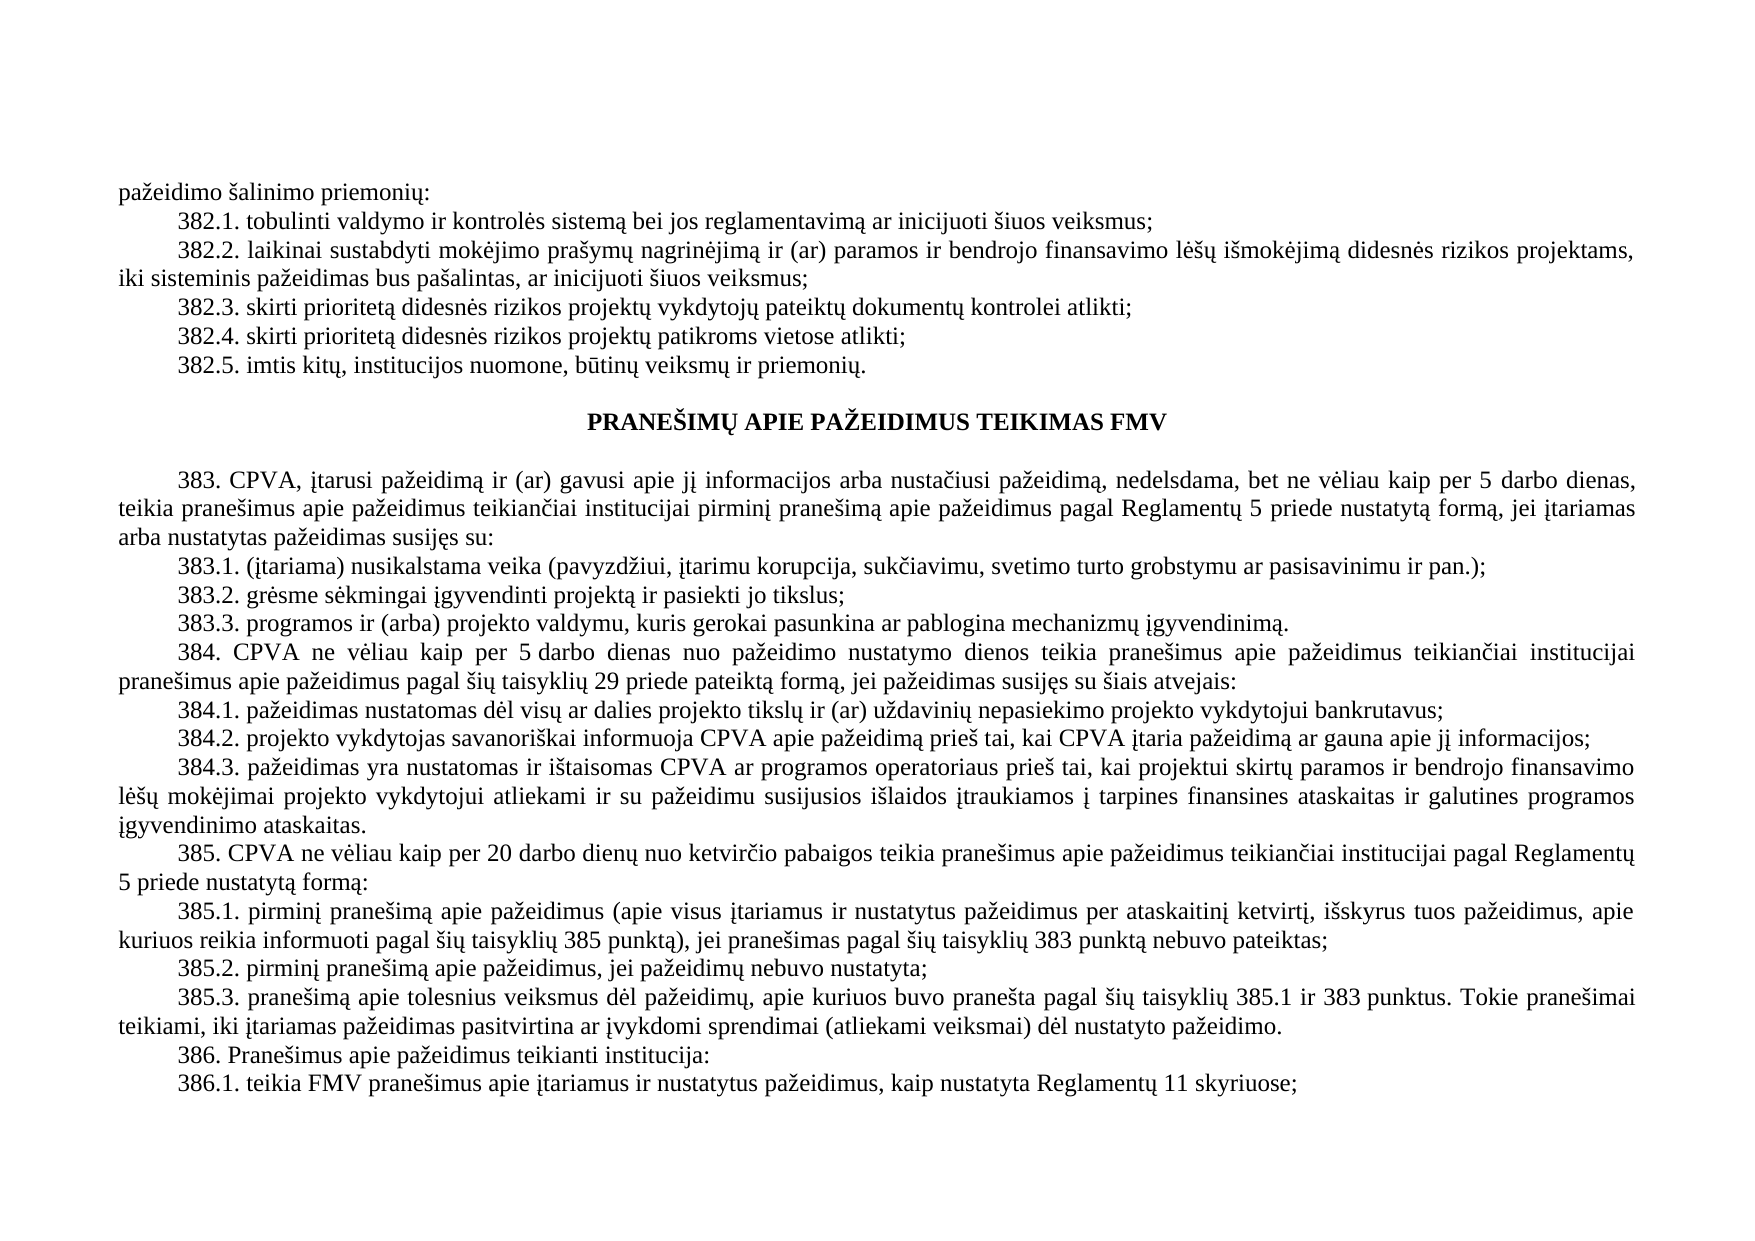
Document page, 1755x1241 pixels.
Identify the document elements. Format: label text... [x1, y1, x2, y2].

text 383. CPVA, įtarusi pažeidimą ir (ar) gavusi apie jį informacijos arba nustačiusi pažeidimą, nedelsdama, bet ne vėliau kaip per 5 darbo dienas, teikia pranešimus apie pažeidimus teikiančiai institucijai pirminį pranešimą apie pažeidimus pagal Reglamentų 5 priede nustatytą formą, jei įtariamas arba nustatytas pažeidimas susijęs su: [118, 465, 1636, 551]
text 385.1. pirminį pranešimą apie pažeidimus (apie visus įtariamus ir nustatytus pažeidimus per ataskaitinį ketvirtį, išskyrus tuos pažeidimus, apie kuriuos reikia informuoti pagal šių taisyklių 385 punktą), jei pranešimas pagal šių taisyklių 383 punktą nebuvo pateiktas; [118, 896, 1636, 953]
text 383.2. grėsme sėkmingai įgyvendinti projektą ir pasiekti jo tikslus; [118, 580, 1636, 608]
text 382.1. tobulinti valdymo ir kontrolės sistemą bei jos reglamentavimą ar inicijuoti šiuos veiksmus; [118, 206, 1636, 235]
text 384. CPVA ne vėliau kaip per 5 darbo dienas nuo pažeidimo nustatymo dienos teikia pranešimus apie pažeidimus teikiančiai institucijai pranešimus apie pažeidimus pagal šių taisyklių 29 priede pateiktą formą, jei pažeidimas susijęs su šiais atvejais: [118, 637, 1636, 695]
text 383.1. (įtariama) nusikalstama veika (pavyzdžiui, įtarimu korupcija, sukčiavimu, svetimo turto grobstymu ar pasisavinimu ir pan.); [118, 551, 1636, 580]
text 385.2. pirminį pranešimą apie pažeidimus, jei pažeidimų nebuvo nustatyta; [118, 953, 1636, 982]
text pažeidimo šalinimo priemonių: [118, 177, 1636, 206]
text 385. CPVA ne vėliau kaip per 20 darbo dienų nuo ketvirčio pabaigos teikia pranešimus apie pažeidimus teikiančiai institucijai pagal Reglamentų 5 priede nustatytą formą: [118, 838, 1636, 896]
text PRANEŠIMŲ APIE PAŽEIDIMUS TEIKIMAS FMV [118, 407, 1636, 436]
text 382.3. skirti prioritetą didesnės rizikos projektų vykdytojų pateiktų dokumentų kontrolei atlikti; [118, 292, 1636, 321]
text 384.3. pažeidimas yra nustatomas ir ištaisomas CPVA ar programos operatoriaus prieš tai, kai projektui skirtų paramos ir bendrojo finansavimo lėšų mokėjimai projekto vykdytojui atliekami ir su pažeidimu susijusios išlaidos įtraukiamos į tarpines finansines ataskaitas ir galutines programos įgyvendinimo ataskaitas. [118, 752, 1636, 838]
text 386.1. teikia FMV pranešimus apie įtariamus ir nustatytus pažeidimus, kaip nustatyta Reglamentų 11 skyriuose; [118, 1068, 1636, 1097]
text 383.3. programos ir (arba) projekto valdymu, kuris gerokai pasunkina ar pablogina mechanizmų įgyvendinimą. [118, 608, 1636, 637]
text 384.2. projekto vykdytojas savanoriškai informuoja CPVA apie pažeidimą prieš tai, kai CPVA įtaria pažeidimą ar gauna apie jį informacijos; [118, 723, 1636, 752]
text 386. Pranešimus apie pažeidimus teikianti institucija: [118, 1040, 1636, 1068]
text 385.3. pranešimą apie tolesnius veiksmus dėl pažeidimų, apie kuriuos buvo pranešta pagal šių taisyklių 385.1 ir 383 punktus. Tokie pranešimai teikiami, iki įtariamas pažeidimas pasitvirtina ar įvykdomi sprendimai (atliekami veiksmai) dėl nustatyto pažeidimo. [118, 982, 1636, 1040]
text 382.5. imtis kitų, institucijos nuomone, būtinų veiksmų ir priemonių. [118, 350, 1636, 378]
text 384.1. pažeidimas nustatomas dėl visų ar dalies projekto tikslų ir (ar) uždavinių nepasiekimo projekto vykdytojui bankrutavus; [118, 695, 1636, 723]
text 382.4. skirti prioritetą didesnės rizikos projektų patikroms vietose atlikti; [118, 321, 1636, 350]
text 382.2. laikinai sustabdyti mokėjimo prašymų nagrinėjimą ir (ar) paramos ir bendrojo finansavimo lėšų išmokėjimą didesnės rizikos projektams, iki sisteminis pažeidimas bus pašalintas, ar inicijuoti šiuos veiksmus; [118, 235, 1636, 292]
